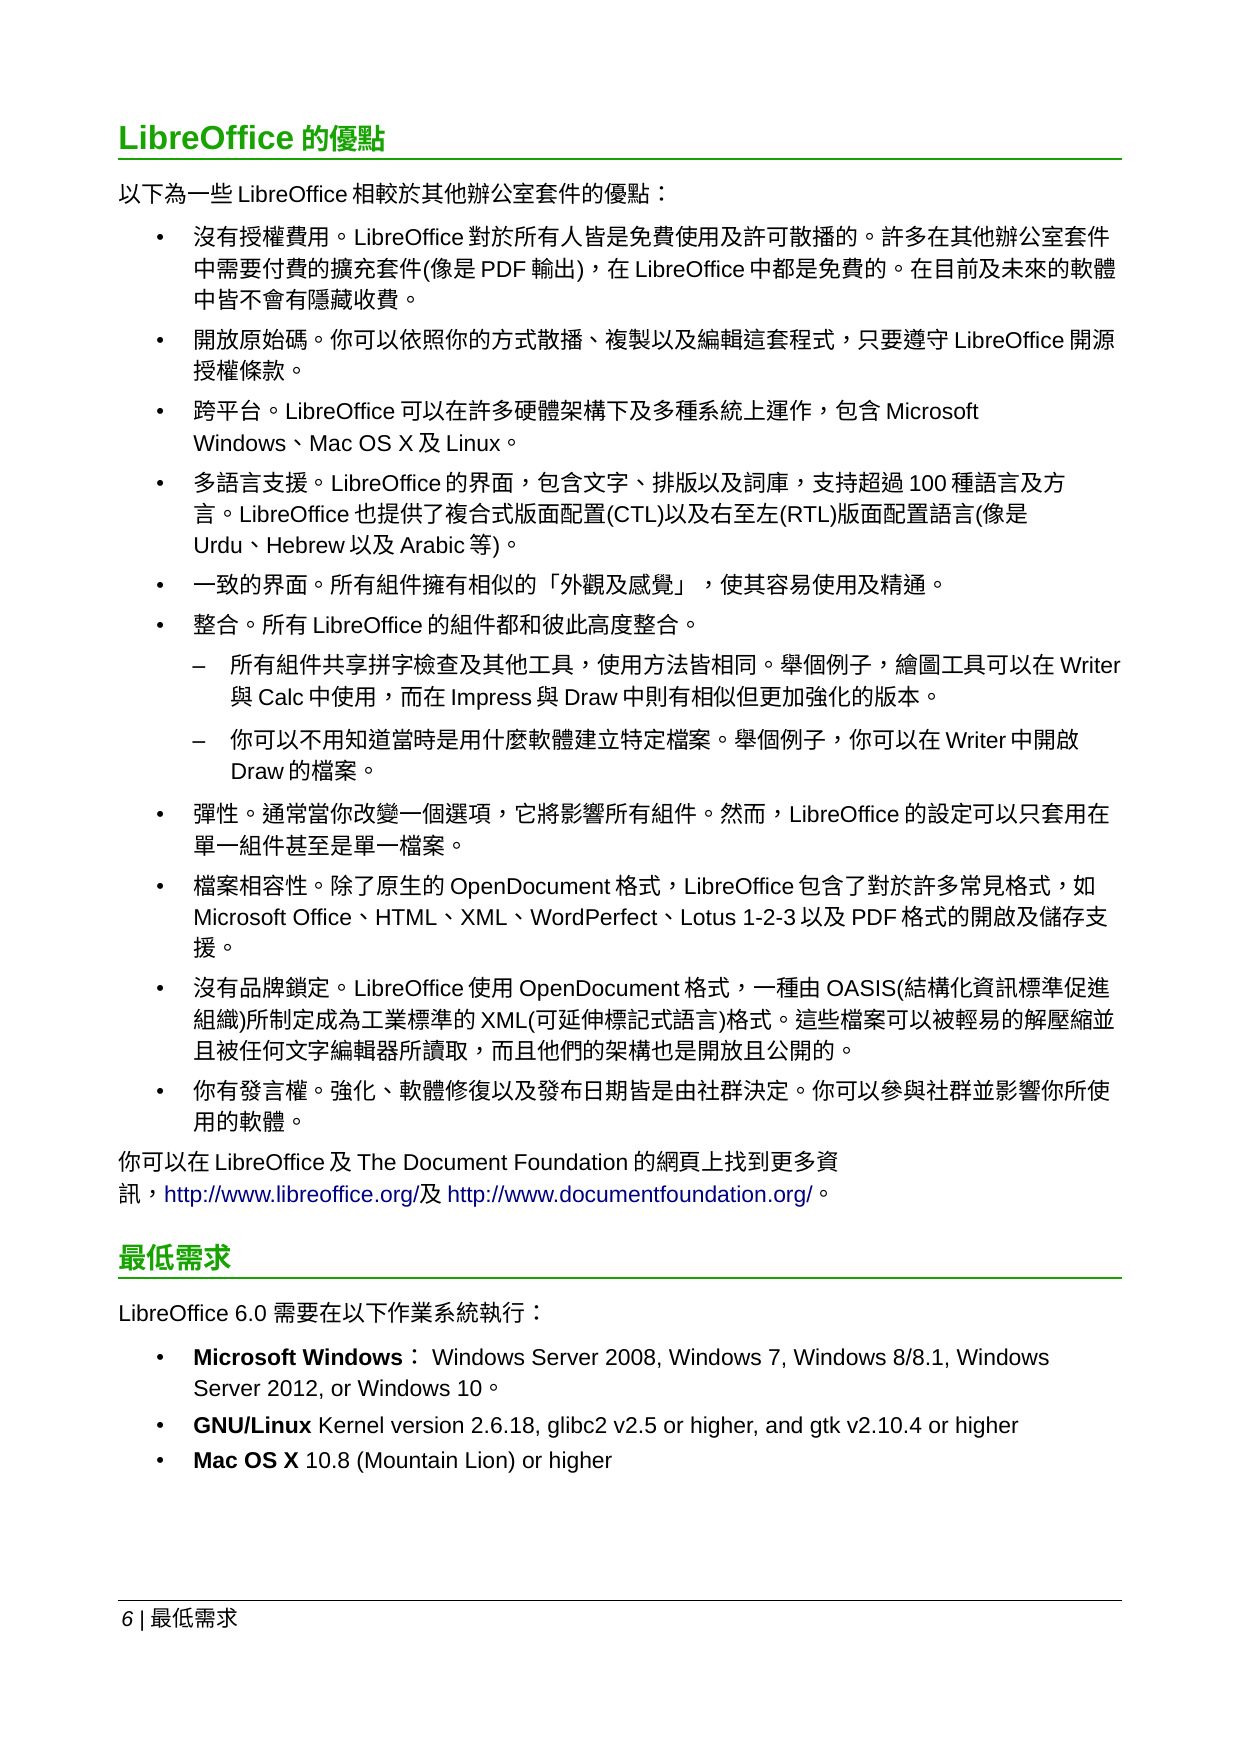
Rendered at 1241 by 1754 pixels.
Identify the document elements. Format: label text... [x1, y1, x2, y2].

list 多語言支援。LibreOffice的界面，包含文字、排版以及詞庫，支持超過100種語言及方言。LibreOffice也提供了複合式版面配置(CTL)以及右至左(RTL)版面配置語言(像是Urdu、Hebrew以及Arabic等)。 [156, 467, 1122, 560]
list 你有發言權。強化、軟體修復以及發布日期皆是由社群決定。你可以參與社群並影響你所使用的軟體。 [156, 1075, 1122, 1137]
list Microsoft Windows： Windows Server 2008, Windows 7, Windows 8/8.1, Windows Server 2012, or Windows 10。 [156, 1341, 1122, 1403]
list 彈性。通常當你改變一個選項，它將影響所有組件。然而，LibreOffice的設定可以只套用在單一組件甚至是單一檔案。 [156, 798, 1122, 861]
list 檔案相容性。除了原生的OpenDocument格式，LibreOffice包含了對於許多常見格式，如Microsoft Office、HTML、XML、WordPerfect、Lotus 1-2-3以及PDF格式的開啟及儲存支援。 [156, 870, 1122, 963]
list 沒有授權費用。LibreOffice對於所有人皆是免費使用及許可散播的。許多在其他辦公室套件中需要付費的擴充套件(像是PDF輸出)，在LibreOffice中都是免費的。在目前及未來的軟體中皆不會有隱藏收費。 [156, 221, 1122, 315]
list 開放原始碼。你可以依照你的方式散播、複製以及編輯這套程式，只要遵守LibreOffice開源授權條款。 [156, 324, 1122, 386]
list 一致的界面。所有組件擁有相似的「外觀及感覺」，使其容易使用及精通。 [156, 569, 1122, 601]
list Mac OS X 10.8 (Mountain Lion) or higher [156, 1447, 1122, 1473]
subtitle LibreOffice的優點 [118, 118, 1122, 158]
text 你可以在LibreOffice及The Document Foundation的網頁上找到更多資訊，http://www.libreoffice.org/及http://www.documentfoundation.org/。 [118, 1146, 1122, 1209]
text 以下為一些LibreOffice相較於其他辦公室套件的優點： [118, 178, 1122, 209]
list 沒有品牌鎖定。LibreOffice使用OpenDocument格式，一種由OASIS(結構化資訊標準促進組織)所制定成為工業標準的XML(可延伸標記式語言)格式。這些檔案可以被輕易的解壓縮並且被任何文字編輯器所讀取，而且他們的架構也是開放且公開的。 [156, 972, 1122, 1066]
list 所有組件共享拼字檢查及其他工具，使用方法皆相同。舉個例子，繪圖工具可以在Writer與Calc中使用，而在Impress與Draw中則有相似但更加強化的版本。 [192, 649, 1122, 712]
text LibreOffice 6.0 需要在以下作業系統執行： [118, 1297, 1122, 1328]
list GNU/Linux Kernel version 2.6.18, glibc2 v2.5 or higher, and gtk v2.10.4 or higher [156, 1412, 1122, 1438]
list 跨平台。LibreOffice可以在許多硬體架構下及多種系統上運作，包含Microsoft Windows、Mac OS X及Linux。 [156, 395, 1122, 458]
list 整合。所有LibreOffice的組件都和彼此高度整合。 [156, 609, 1122, 641]
list 你可以不用知道當時是用什麼軟體建立特定檔案。舉個例子，你可以在Writer中開啟Draw的檔案。 [192, 724, 1122, 786]
subtitle 最低需求 [118, 1238, 1122, 1277]
